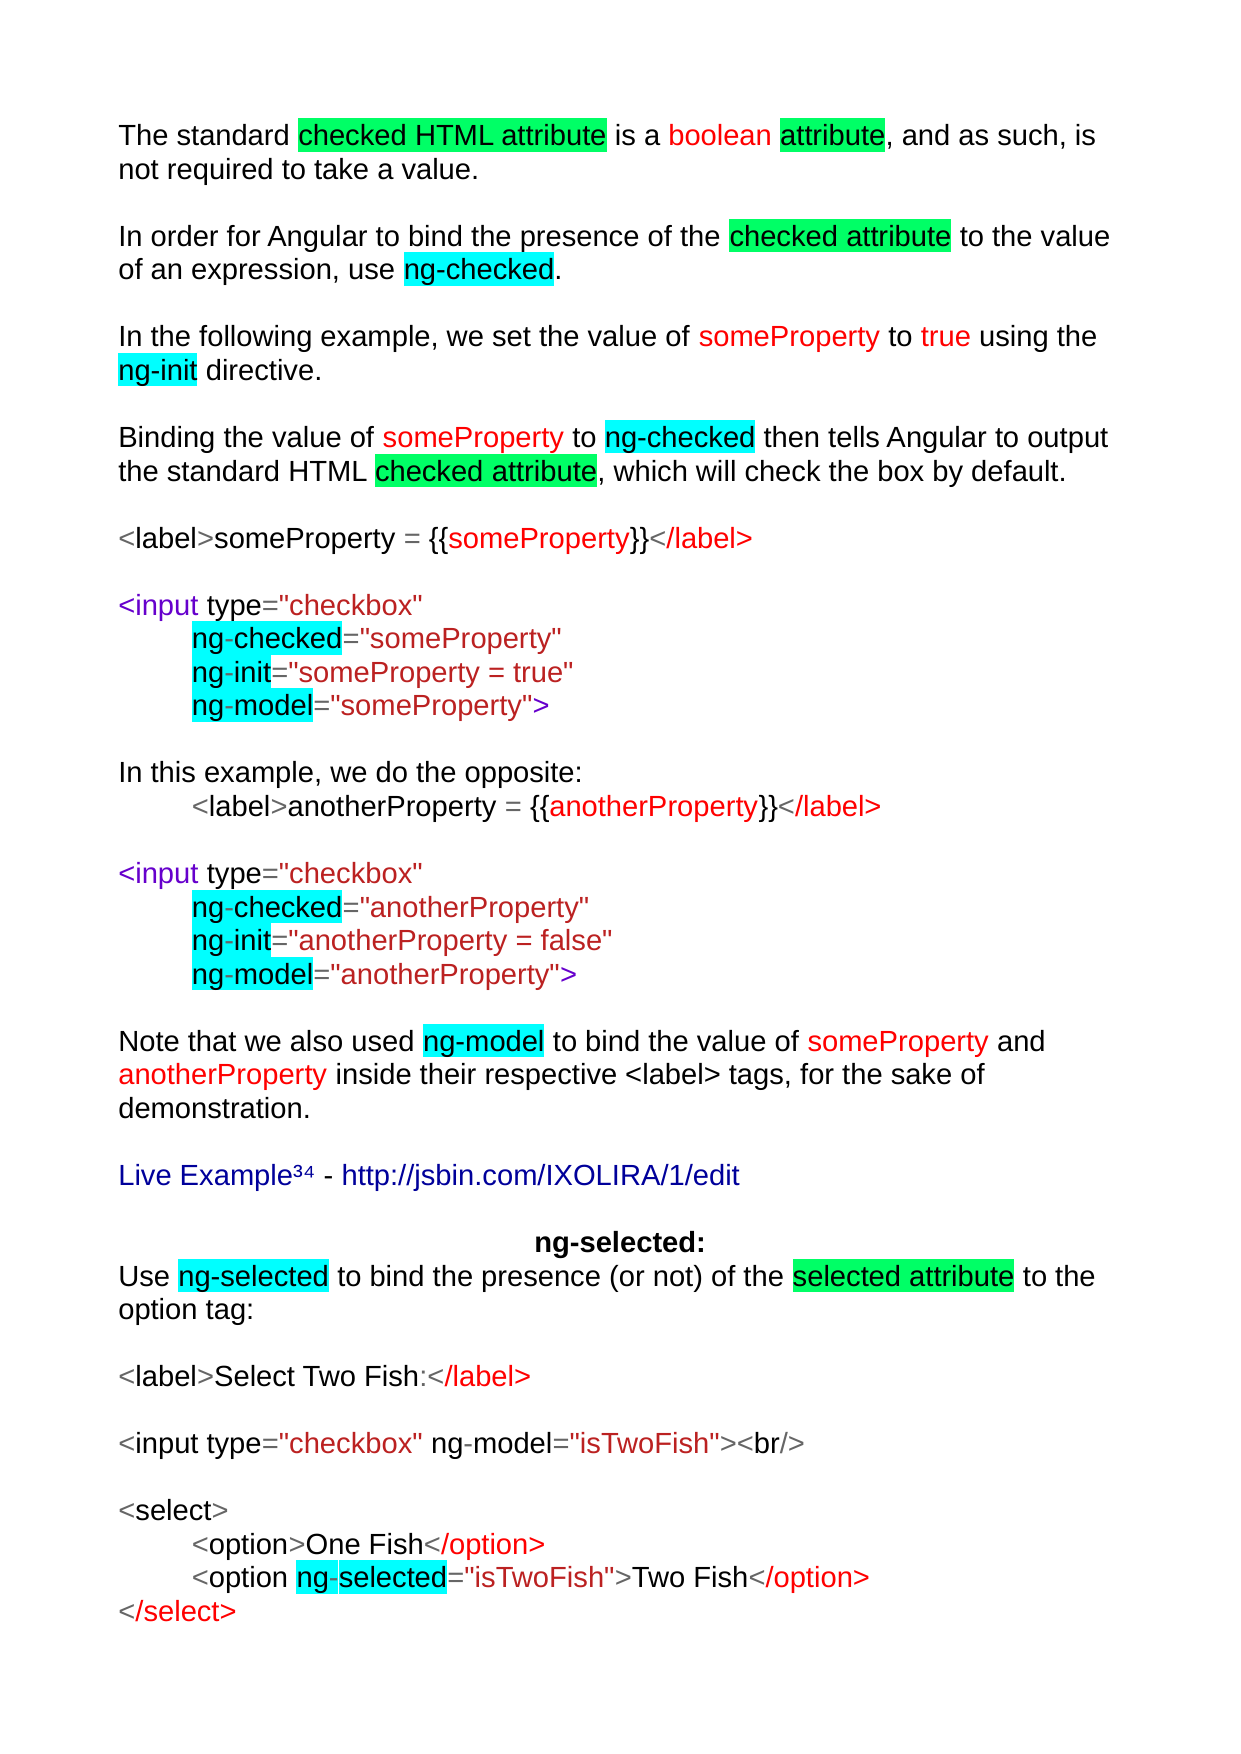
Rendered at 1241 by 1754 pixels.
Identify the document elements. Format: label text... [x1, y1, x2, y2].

text ng-model="anotherProperty"> [118, 957, 1122, 990]
text ng-checked="anotherProperty" [118, 889, 1122, 923]
text ng-init="someProperty = true" [118, 655, 1122, 688]
text <option ng-selected="isTwoFish">Two Fish</option> [118, 1560, 1122, 1594]
text <label>Select Two Fish:</label> [118, 1359, 1122, 1393]
text ng-init="anotherProperty = false" [118, 923, 1122, 957]
text ng-model="someProperty"> [118, 688, 1122, 722]
text <input type="checkbox" [118, 856, 1122, 889]
text The standard checked HTML attribute is a boolean attribute, and as such, is not required to take a value. [118, 118, 1122, 185]
text In the following example, we set the value of someProperty to true using the ng-init directive. [118, 319, 1122, 386]
text ng-selected: [118, 1225, 1122, 1258]
text Binding the value of someProperty to ng-checked then tells Angular to output the standard HTML checked attribute, which will check the box by default. [118, 420, 1122, 487]
text <input type="checkbox" [118, 588, 1122, 621]
text ng-checked="someProperty" [118, 621, 1122, 655]
text <label>anotherProperty = {{anotherProperty}}</label> [118, 789, 1122, 822]
text Live Example³⁴ - http://jsbin.com/IXOLIRA/1/edit [118, 1158, 1122, 1191]
text </select> [118, 1594, 1122, 1627]
text Use ng-selected to bind the presence (or not) of the selected attribute to the option tag: [118, 1258, 1122, 1326]
text <label>someProperty = {{someProperty}}</label> [118, 521, 1122, 554]
text <option>One Fish</option> [118, 1527, 1122, 1560]
text Note that we also used ng-model to bind the value of someProperty and anotherProperty inside their respective <label> tags, for the sake of demonstration. [118, 1024, 1122, 1124]
text <select> [118, 1493, 1122, 1527]
text In order for Angular to bind the presence of the checked attribute to the value of an expression, use ng-checked. [118, 219, 1122, 286]
text <input type="checkbox" ng-model="isTwoFish"><br/> [118, 1426, 1122, 1460]
text In this example, we do the opposite: [118, 755, 1122, 789]
